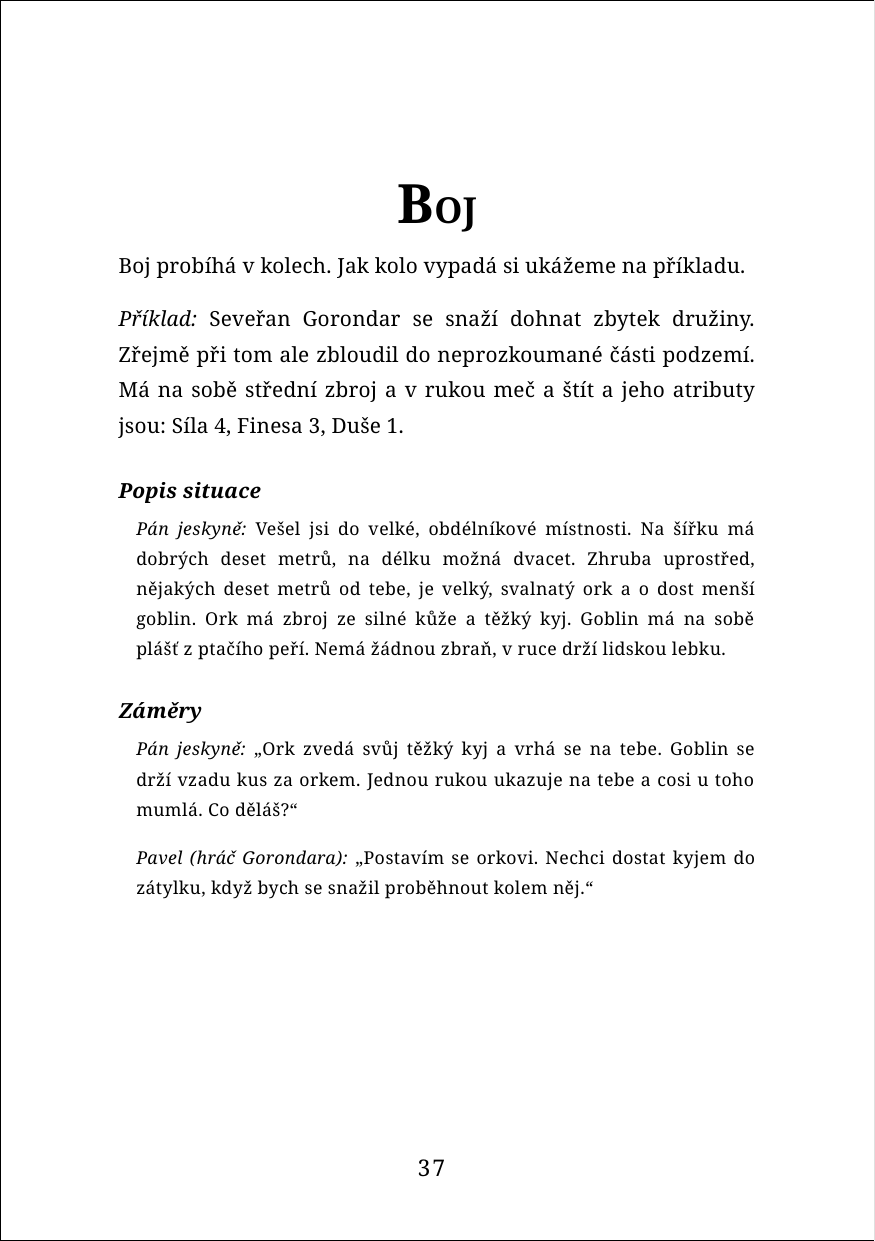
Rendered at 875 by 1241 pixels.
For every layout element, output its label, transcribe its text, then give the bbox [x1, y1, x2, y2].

text Pavel (hráč Gorondara): „Postavím se orkovi. Nechci dostat kyjem do zátylku, když bych se snažil proběhnout kolem něj.“ [136, 845, 756, 899]
text Pán jeskyně: Vešel jsi do velké, obdélníkové místnosti. Na šířku má dobrých deset metrů, na délku možná dvacet. Zhruba uprostřed, nějakých deset metrů od tebe, je velký, svalnatý ork a o dost menší goblin. Ork má zbroj ze silné kůže a těžký kyj. Goblin má na sobě plášť z ptačího peří. Nemá žádnou zbraň, v ruce drží lidskou lebku. [136, 516, 756, 661]
text Pán jeskyně: „Ork zvedá svůj těžký kyj a vrhá se na tebe. Goblin se drží vzadu kus za orkem. Jednou rukou ukazuje na tebe a cosi u toho mumlá. Co děláš?“ [136, 737, 756, 821]
subtitle Boj [118, 166, 756, 239]
subtitle Popis situace [118, 476, 756, 504]
text Boj probíhá v kolech. Jak kolo vypadá si ukážeme na příkladu. [118, 251, 756, 279]
text Příklad: Seveřan Gorondar se snaží dohnat zbytek družiny. Zřejmě při tom ale zbloudil do neprozkoumané části podzemí. Má na sobě střední zbroj a v rukou meč a štít a jeho atributy jsou: Síla 4, Finesa 3, Duše 1. [118, 304, 756, 439]
subtitle Záměry [118, 697, 756, 725]
